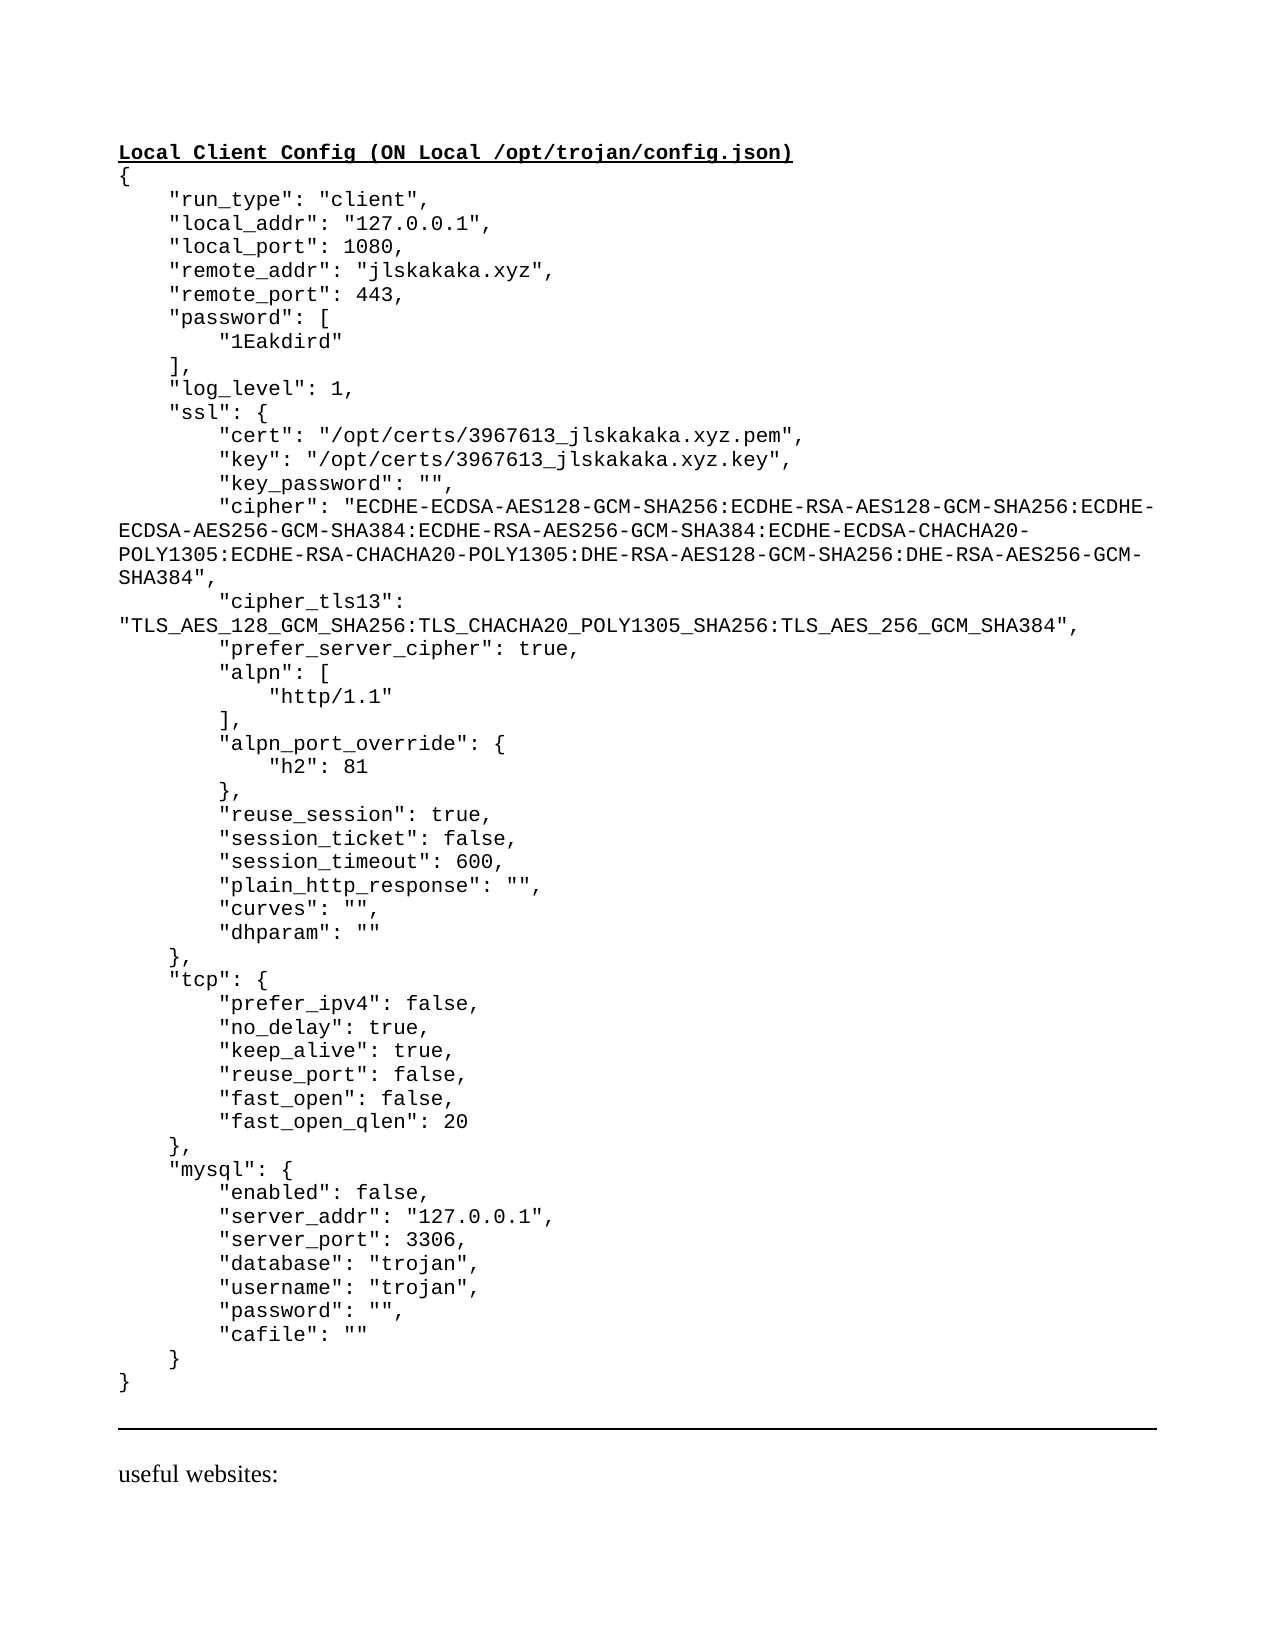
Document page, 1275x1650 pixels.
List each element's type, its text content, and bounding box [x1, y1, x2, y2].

text "password": "", [118, 1300, 1157, 1324]
text useful websites: [118, 1459, 1157, 1488]
text "server_addr": "127.0.0.1", [118, 1206, 1157, 1229]
text "alpn_port_override": { [118, 733, 1157, 757]
text "cipher": "ECDHE-ECDSA-AES128-GCM-SHA256:ECDHE-RSA-AES128-GCM-SHA256:ECDHE-ECDSA-AES256-GCM-SHA384:ECDHE-RSA-AES256-GCM-SHA384:ECDHE-ECDSA-CHACHA20-POLY1305:ECDHE-RSA-CHACHA20-POLY1305:DHE-RSA-AES128-GCM-SHA256:DHE-RSA-AES256-GCM-SHA384", [118, 496, 1157, 591]
text "curves": "", [118, 898, 1157, 922]
text "key_password": "", [118, 473, 1157, 496]
text "prefer_ipv4": false, [118, 993, 1157, 1017]
text "database": "trojan", [118, 1253, 1157, 1277]
text "session_ticket": false, [118, 827, 1157, 851]
text "local_port": 1080, [118, 236, 1157, 260]
text "h2": 81 [118, 757, 1157, 780]
text "ssl": { [118, 402, 1157, 426]
text "http/1.1" [118, 686, 1157, 709]
text "reuse_session": true, [118, 804, 1157, 827]
text ], [118, 354, 1157, 378]
text }, [118, 1135, 1157, 1158]
text "remote_addr": "jlskakaka.xyz", [118, 260, 1157, 284]
text "key": "/opt/certs/3967613_jlskakaka.xyz.key", [118, 449, 1157, 473]
text "cert": "/opt/certs/3967613_jlskakaka.xyz.pem", [118, 426, 1157, 449]
text "reuse_port": false, [118, 1064, 1157, 1088]
text "1Eakdird" [118, 331, 1157, 354]
text "remote_port": 443, [118, 284, 1157, 307]
text "keep_alive": true, [118, 1040, 1157, 1064]
text Local Client Config (ON Local /opt/trojan/config.json) [118, 142, 1157, 165]
text "enabled": false, [118, 1182, 1157, 1206]
text "plain_http_response": "", [118, 875, 1157, 898]
text "server_port": 3306, [118, 1229, 1157, 1253]
text "tcp": { [118, 969, 1157, 993]
text ], [118, 709, 1157, 733]
text }, [118, 780, 1157, 804]
text "run_type": "client", [118, 189, 1157, 213]
text "no_delay": true, [118, 1017, 1157, 1040]
text } [118, 1348, 1157, 1371]
text }, [118, 946, 1157, 969]
text "alpn": [ [118, 662, 1157, 686]
text "cipher_tls13": "TLS_AES_128_GCM_SHA256:TLS_CHACHA20_POLY1305_SHA256:TLS_AES_256_GCM_SHA384", [118, 591, 1157, 638]
text "cafile": "" [118, 1324, 1157, 1348]
text "local_addr": "127.0.0.1", [118, 213, 1157, 236]
text } [118, 1371, 1157, 1395]
text "fast_open": false, [118, 1088, 1157, 1111]
text "session_timeout": 600, [118, 851, 1157, 875]
text { [118, 165, 1157, 189]
text "log_level": 1, [118, 378, 1157, 402]
text "mysql": { [118, 1158, 1157, 1182]
text "prefer_server_cipher": true, [118, 638, 1157, 662]
text "dhparam": "" [118, 922, 1157, 946]
text "password": [ [118, 307, 1157, 331]
text "fast_open_qlen": 20 [118, 1111, 1157, 1135]
text "username": "trojan", [118, 1277, 1157, 1300]
